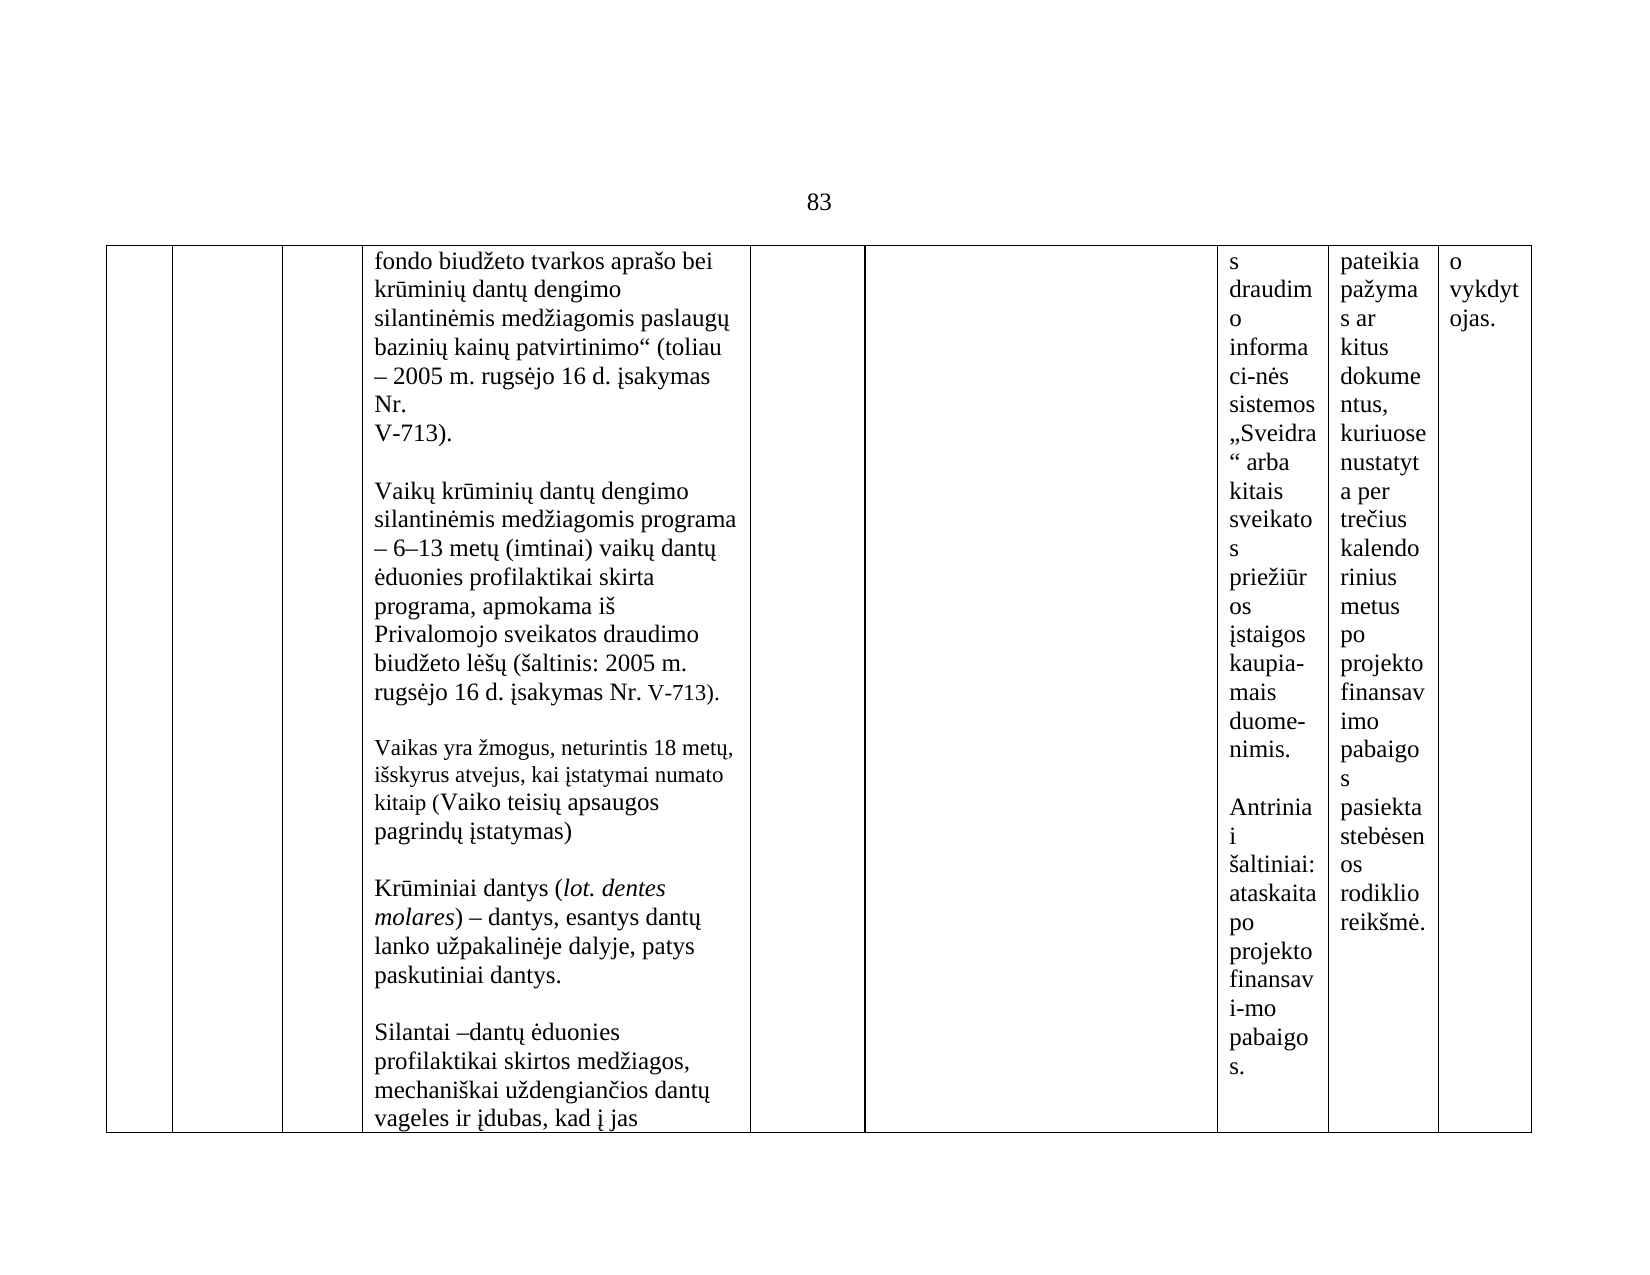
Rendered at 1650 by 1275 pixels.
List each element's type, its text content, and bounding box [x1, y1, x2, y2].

table_cell [751, 246, 864, 1132]
table_cell [173, 246, 282, 1132]
table_cell [107, 246, 172, 1132]
table_cell s draudimo informaci-nės sistemos „Sveidra“ arba kitais sveikatos priežiūros įstaigos kaupia-mais duome-nimis. Antriniai šaltiniai: ataskaita po projekto finansavi-mo pabaigos. [1218, 246, 1328, 1132]
table_cell o vykdytojas. [1439, 246, 1531, 1132]
table_cell pateikia pažymas ar kitus dokumentus, kuriuose nustatyta per trečius kalendorinius metus po projekto finansavimo pabaigos pasiekta stebėsenos rodiklio reikšmė. [1329, 246, 1438, 1132]
table_cell [283, 246, 362, 1132]
table_cell fondo biudžeto tvarkos aprašo bei krūminių dantų dengimo silantinėmis medžiagomis paslaugų bazinių kainų patvirtinimo“ (toliau – 2005 m. rugsėjo 16 d. įsakymas Nr. V-713). Vaikų krūminių dantų dengimo silantinėmis medžiagomis programa – 6–13 metų (imtinai) vaikų dantų ėduonies profilaktikai skirta programa, apmokama iš Privalomojo sveikatos draudimo biudžeto lėšų (šaltinis: 2005 m. rugsėjo 16 d. įsakymas Nr. V-713). Vaikas yra žmogus, neturintis 18 metų, išskyrus atvejus, kai įstatymai numato kitaip (Vaiko teisių apsaugos pagrindų įstatymas) Krūminiai dantys (lot. dentes molares) – dantys, esantys dantų lanko užpakalinėje dalyje, patys paskutiniai dantys. Silantai –dantų ėduonies profilaktikai skirtos medžiagos, mechaniškai uždengiančios dantų vageles ir įdubas, kad į jas [363, 246, 750, 1132]
table_cell [866, 246, 1217, 1132]
